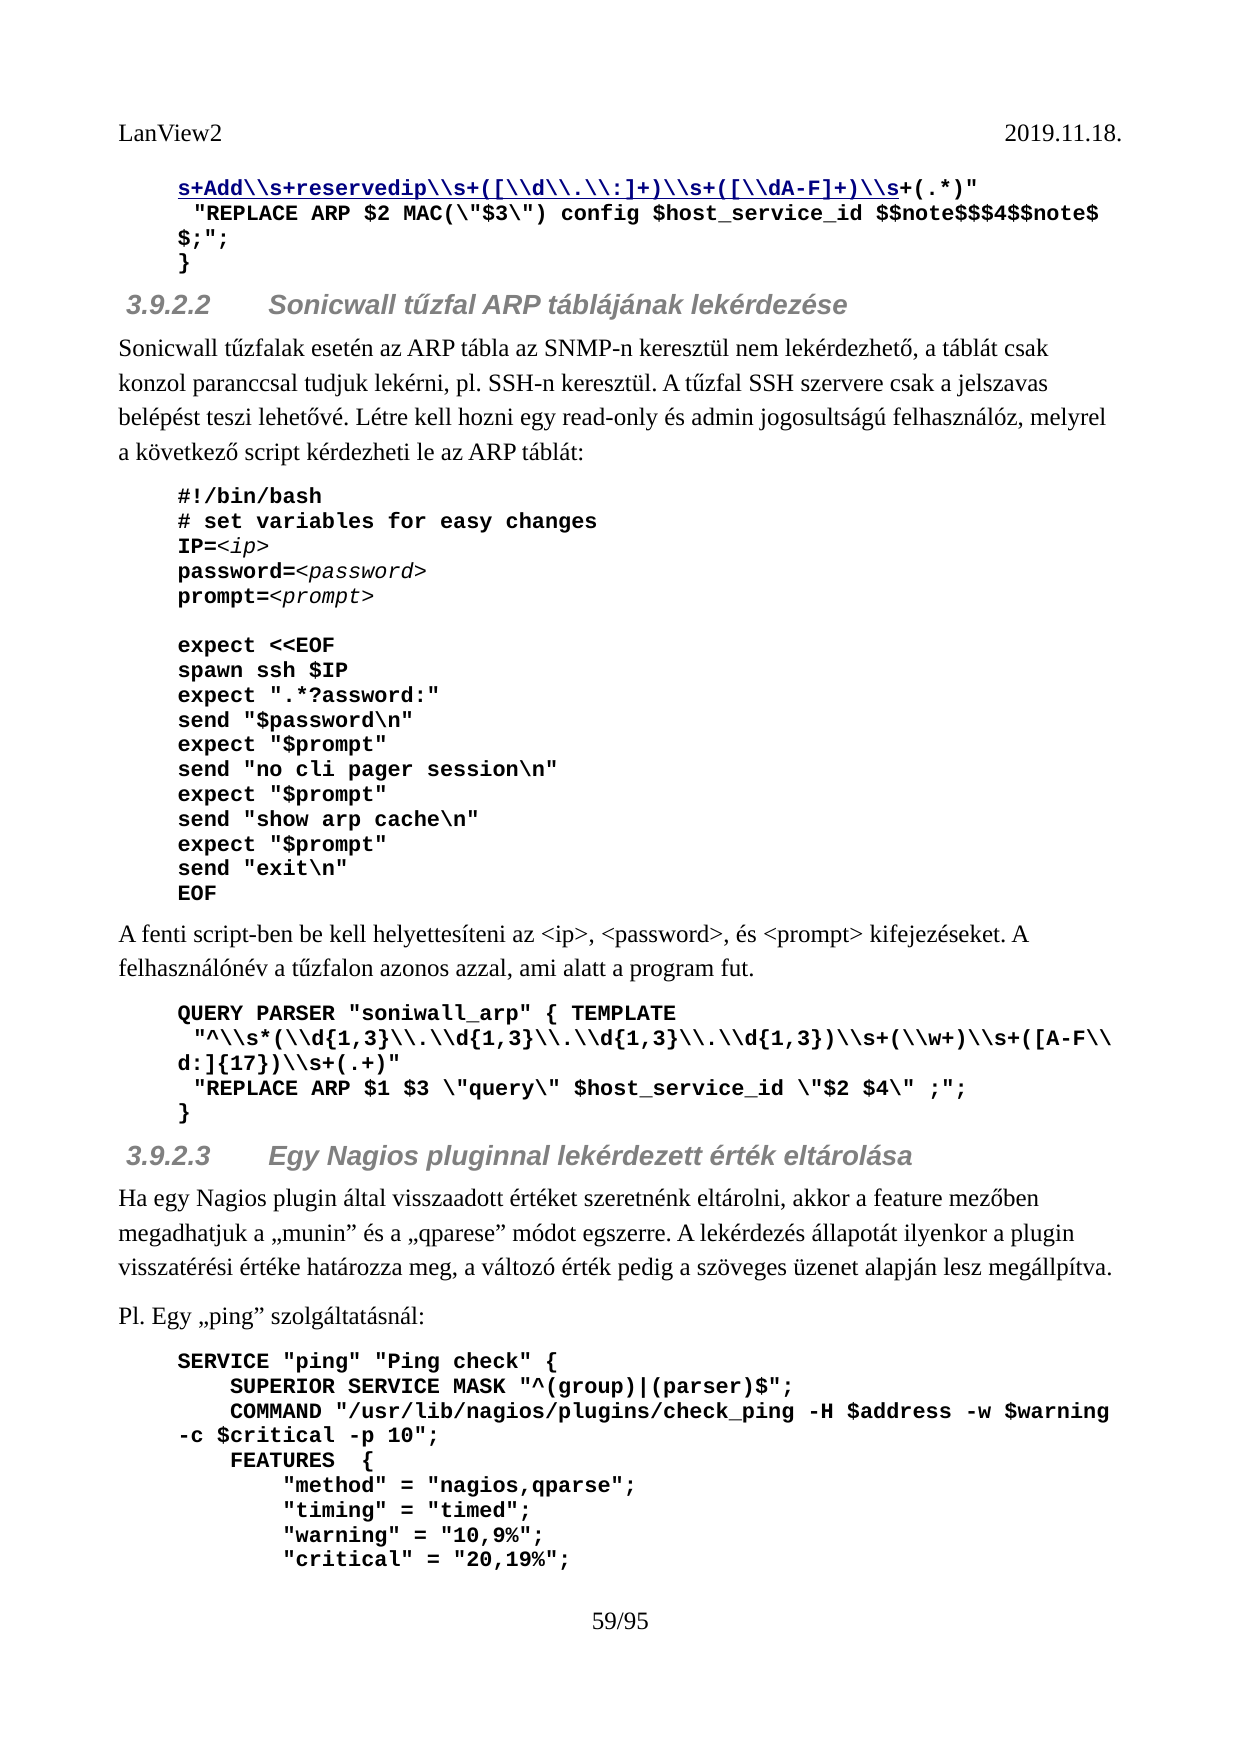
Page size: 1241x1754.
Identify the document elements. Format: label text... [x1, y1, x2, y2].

text QUERY PARSER "soniwall_arp" { TEMPLATE "^\\s*(\\d{1,3}\\.\\d{1,3}\\.\\d{1,3}\\.\\d{1,3})\\s+(\\w+)\\s+([A-F\\d:]{17})\\s+(.+)" "REPLACE ARP $1 $3 \"query\" $host_service_id \"$2 $4\" ;"; } [177, 1002, 1122, 1126]
text "timing" = "timed"; [177, 1499, 1122, 1524]
text "method" = "nagios,qparse"; [177, 1474, 1122, 1499]
text Sonicwall tűzfalak esetén az ARP tábla az SNMP-n keresztül nem lekérdezhető, a táblát csak konzol paranccsal tudjuk lekérni, pl. SSH-n keresztül. A tűzfal SSH szervere csak a jelszavas belépést teszi lehetővé. Létre kell hozni egy read-only és admin jogosultságú felhasználóz, melyrel a következő script kérdezheti le az ARP táblát: [118, 333, 1122, 465]
text Pl. Egy „ping” szolgáltatásnál: [118, 1301, 1122, 1330]
text SERVICE "ping" "Ping check" { [177, 1350, 1122, 1375]
text SUPERIOR SERVICE MASK "^(group)|(parser)$"; [177, 1375, 1122, 1400]
text "warning" = "10,9%"; [177, 1524, 1122, 1549]
subtitle Sonicwall tűzfal ARP táblájának lekérdezése [118, 289, 1122, 321]
text s+Add\\s+reservedip\\s+([\\d\\.\\:]+)\\s+([\\dA-F]+)\\s+(.*)" [177, 177, 1122, 202]
text "critical" = "20,19%"; [177, 1549, 1122, 1573]
subtitle Egy Nagios pluginnal lekérdezett érték eltárolása [118, 1139, 1122, 1171]
text "REPLACE ARP $2 MAC(\"$3\") config $host_service_id $$note$$$4$$note$$;"; } [177, 202, 1122, 276]
text Ha egy Nagios plugin által visszaadott értéket szeretnénk eltárolni, akkor a feature mezőben megadhatjuk a „munin” és a „qparese” módot egszerre. A lekérdezés állapotát ilyenkor a plugin visszatérési értéke határozza meg, a változó érték pedig a szöveges üzenet alapján lesz megállpítva. [118, 1183, 1122, 1281]
text COMMAND "/usr/lib/nagios/plugins/check_ping -H $address -w $warning -c $critical -p 10"; [177, 1400, 1122, 1449]
text FEATURES { [177, 1449, 1122, 1474]
text A fenti script-ben be kell helyettesíteni az <ip>, <password>, és <prompt> kifejezéseket. A felhasználónév a tűzfalon azonos azzal, ami alatt a program fut. [118, 919, 1122, 982]
text #!/bin/bash # set variables for easy changes IP=<ip> password=<password> prompt=<prompt> expect <<EOF spawn ssh $IP expect ".*?assword:" send "$password\n" expect "$prompt" send "no cli pager session\n" expect "$prompt" send "show arp cache\n" expect "$prompt" send "exit\n" EOF [177, 486, 1122, 907]
